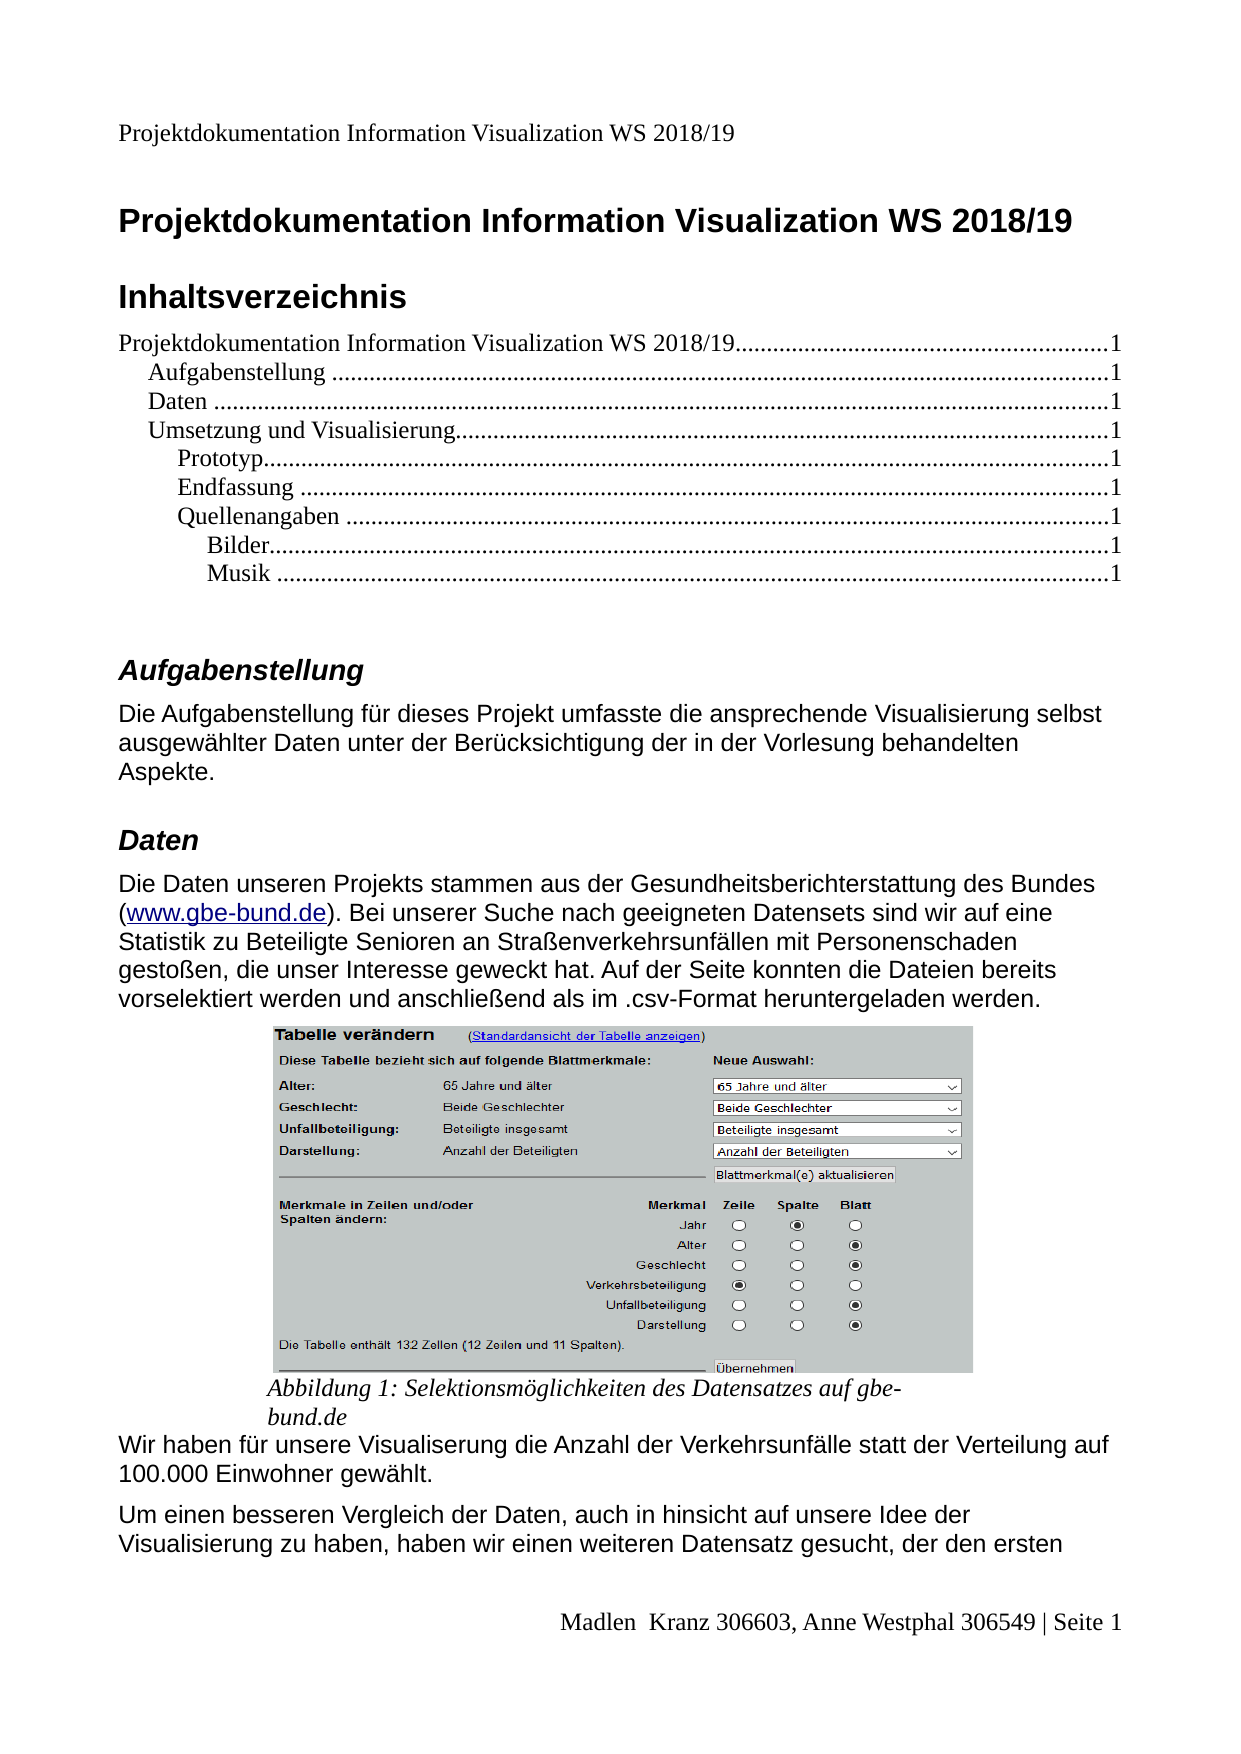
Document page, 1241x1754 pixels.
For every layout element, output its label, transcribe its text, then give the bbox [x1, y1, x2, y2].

text Endfassung 1 [177, 472, 1122, 501]
text Projektdokumentation Information Visualization WS 2018/19 1 [118, 328, 1122, 357]
text Aufgabenstellung 1 [148, 357, 1122, 386]
text Prototyp 1 [177, 443, 1122, 472]
text Quellenangaben 1 [177, 501, 1122, 530]
picture [267, 1025, 974, 1373]
subtitle Aufgabenstellung [118, 653, 1122, 687]
text Um einen besseren Vergleich der Daten, auch in hinsicht auf unsere Idee der Visualisierung zu haben, haben wir einen weiteren Datensatz gesucht, der den ersten [118, 1500, 1122, 1558]
text Umsetzung und Visualisierung 1 [148, 415, 1122, 443]
text Daten 1 [148, 386, 1122, 415]
subtitle Projektdokumentation Information Visualization WS 2018/19 [118, 201, 1122, 240]
text Die Daten unseren Projekts stammen aus der Gesundheitsberichterstattung des Bundes (www.gbe-bund.de). Bei unserer Suche nach geeigneten Datensets sind wir auf eine Statistik zu Beteiligte Senioren an Straßenverkehrsunfällen mit Personenschaden gestoßen, die unser Interesse geweckt hat. Auf der Seite konnten die Dateien bereits vorselektiert werden und anschließend als im .csv-Format heruntergeladen werden. [118, 869, 1122, 1013]
text Wir haben für unsere Visualiserung die Anzahl der Verkehrsunfälle statt der Verteilung auf 100.000 Einwohner gewählt. [118, 1373, 1122, 1488]
text Musik 1 [207, 558, 1122, 587]
subtitle Inhaltsverzeichnis [118, 277, 1122, 316]
text Abbildung 1: Selektionsmöglichkeiten des Datensatzes auf gbe-bund.de [267, 1373, 973, 1430]
text Bilder 1 [207, 530, 1122, 558]
text Die Aufgabenstellung für dieses Projekt umfasste die ansprechende Visualisierung selbst ausgewählter Daten unter der Berücksichtigung der in der Vorlesung behandelten Aspekte. [118, 699, 1122, 786]
subtitle Daten [118, 823, 1122, 857]
